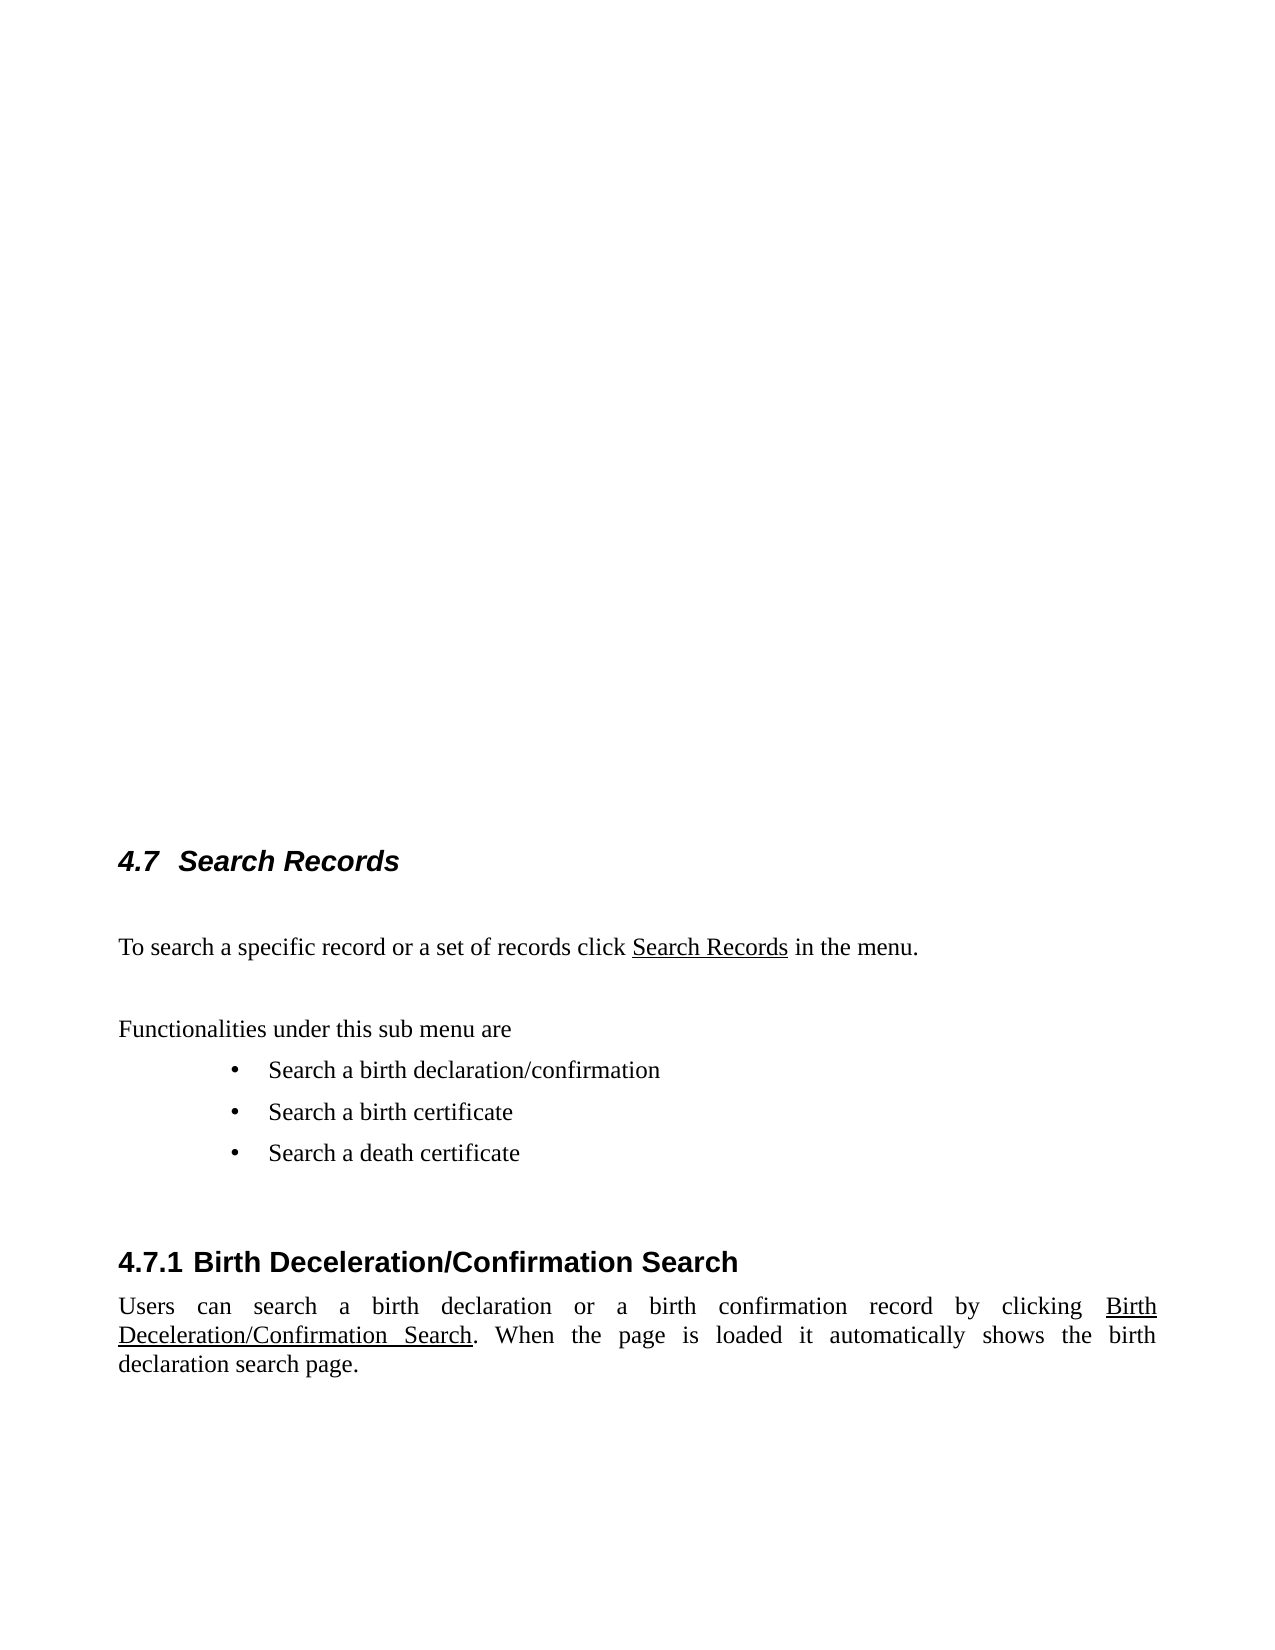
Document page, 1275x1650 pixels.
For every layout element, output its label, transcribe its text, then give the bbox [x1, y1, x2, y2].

subtitle Search Records [118, 844, 1157, 878]
text Users can search a birth declaration or a birth confirmation record by clicking Birth Deceleration/Confirmation Search. When the page is loaded it automatically shows the birth declaration search page. [118, 1291, 1157, 1378]
text To search a specific record or a set of records click Search Records in the menu. [118, 932, 1157, 960]
text Functionalities under this sub menu are [118, 1014, 1157, 1043]
subtitle Birth Deceleration/Confirmation Search [118, 1245, 1157, 1279]
list Search a birth certificate [231, 1097, 1157, 1125]
list Search a death certificate [231, 1138, 1157, 1167]
list Search a birth declaration/confirmation [231, 1055, 1157, 1084]
